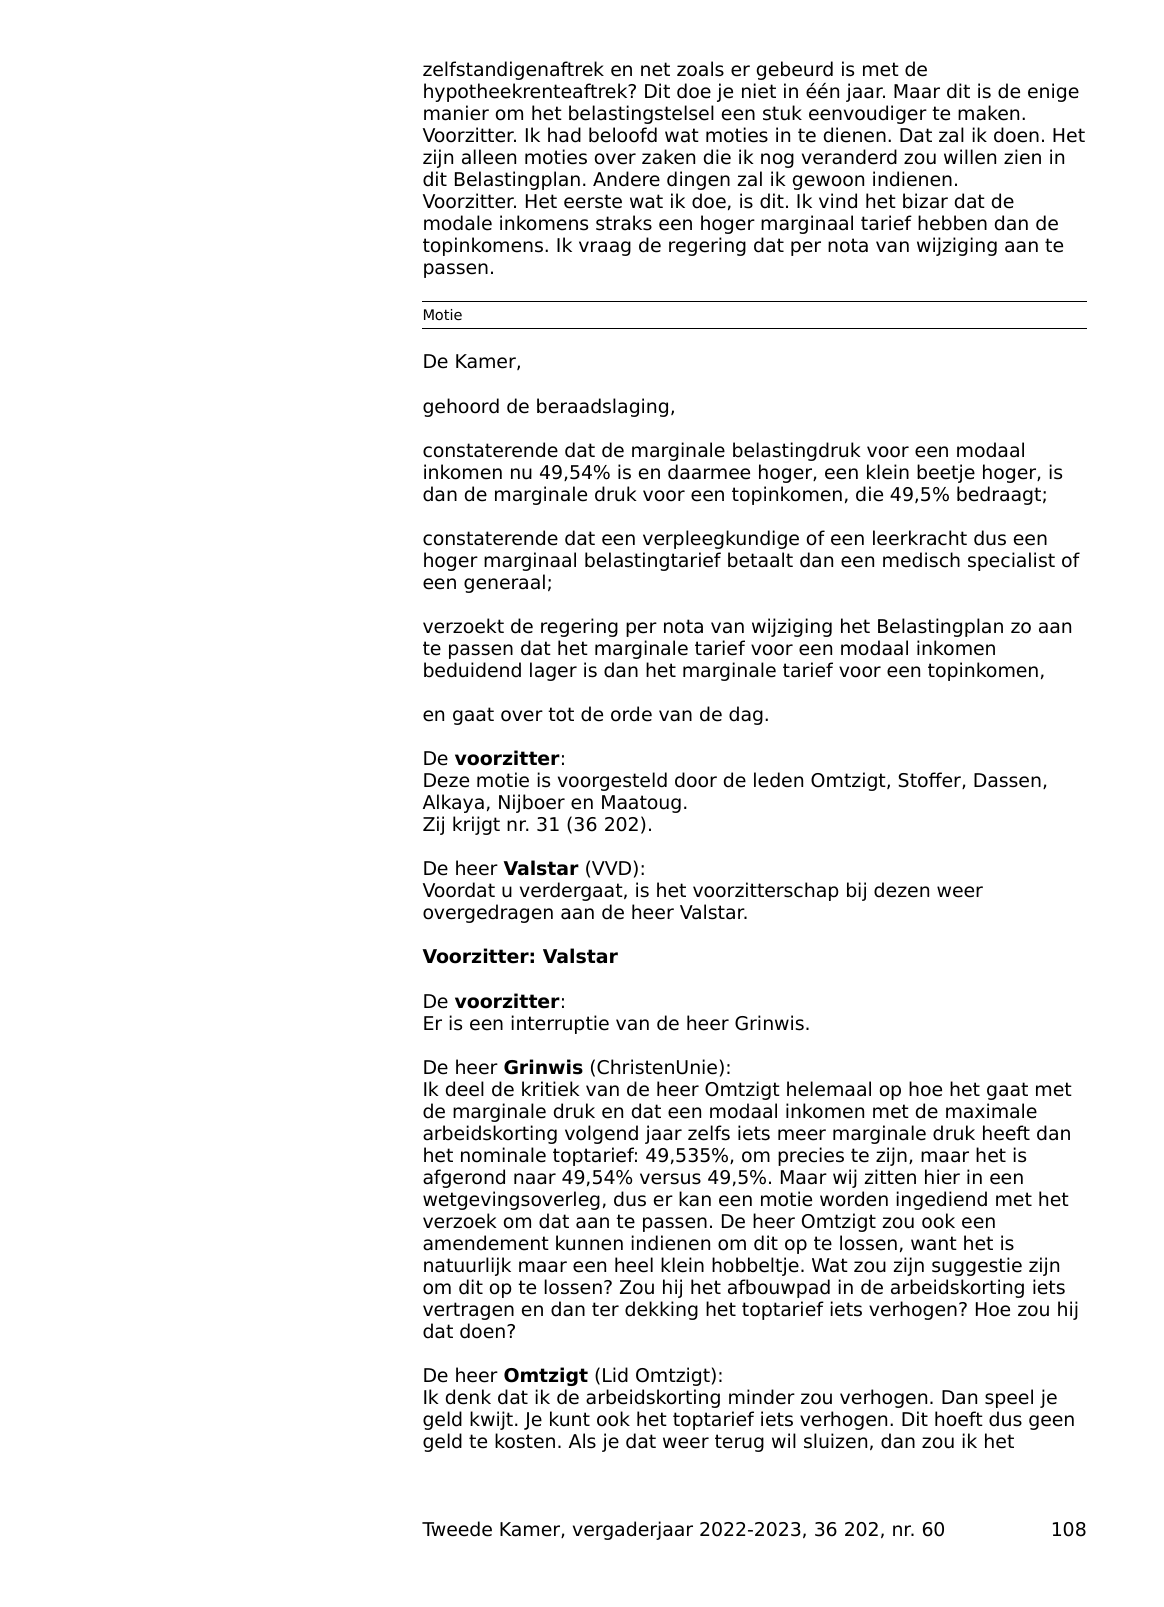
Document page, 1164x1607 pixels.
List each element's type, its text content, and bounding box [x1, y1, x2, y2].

text De heer Valstar (VVD): [422, 858, 1087, 880]
text Deze motie is voorgesteld door de leden Omtzigt, Stoffer, Dassen, Alkaya, Nijboer en Maatoug. [422, 770, 1087, 814]
text gehoord de beraadslaging, [422, 396, 1087, 417]
text De Kamer, [422, 351, 1087, 373]
text constaterende dat een verpleegkundige of een leerkracht dus een hoger marginaal belastingtarief betaalt dan een medisch specialist of een generaal; [422, 528, 1087, 594]
text De heer Grinwis (ChristenUnie): [422, 1057, 1087, 1079]
text Voorzitter. Het eerste wat ik doe, is dit. Ik vind het bizar dat de modale inkomens straks een hoger marginaal tarief hebben dan de topinkomens. Ik vraag de regering dat per nota van wijziging aan te passen. [422, 191, 1087, 279]
text Ik denk dat ik de arbeidskorting minder zou verhogen. Dan speel je geld kwijt. Je kunt ook het toptarief iets verhogen. Dit hoeft dus geen geld te kosten. Als je dat weer terug wil sluizen, dan zou ik het [422, 1387, 1087, 1453]
text Zij krijgt nr. 31 (36 202). [422, 814, 1087, 836]
table_header Motie [422, 302, 1087, 328]
text De voorzitter: [422, 991, 1087, 1013]
text Voordat u verdergaat, is het voorzitterschap bij dezen weer overgedragen aan de heer Valstar. [422, 880, 1087, 924]
text verzoekt de regering per nota van wijziging het Belastingplan zo aan te passen dat het marginale tarief voor een modaal inkomen beduidend lager is dan het marginale tarief voor een topinkomen, [422, 616, 1087, 682]
text Er is een interruptie van de heer Grinwis. [422, 1013, 1087, 1034]
text Ik deel de kritiek van de heer Omtzigt helemaal op hoe het gaat met de marginale druk en dat een modaal inkomen met de maximale arbeidskorting volgend jaar zelfs iets meer marginale druk heeft dan het nominale toptarief: 49,535%, om precies te zijn, maar het is afgerond naar 49,54% versus 49,5%. Maar wij zitten hier in een wetgevingsoverleg, dus er kan een motie worden ingediend met het verzoek om dat aan te passen. De heer Omtzigt zou ook een amendement kunnen indienen om dit op te lossen, want het is natuurlijk maar een heel klein hobbeltje. Wat zou zijn suggestie zijn om dit op te lossen? Zou hij het afbouwpad in de arbeidskorting iets vertragen en dan ter dekking het toptarief iets verhogen? Hoe zou hij dat doen? [422, 1079, 1087, 1342]
text Voorzitter. Ik had beloofd wat moties in te dienen. Dat zal ik doen. Het zijn alleen moties over zaken die ik nog veranderd zou willen zien in dit Belastingplan. Andere dingen zal ik gewoon indienen. [422, 125, 1087, 191]
text zelfstandigenaftrek en net zoals er gebeurd is met de hypotheekrenteaftrek? Dit doe je niet in één jaar. Maar dit is de enige manier om het belastingstelsel een stuk eenvoudiger te maken. [422, 59, 1087, 125]
text en gaat over tot de orde van de dag. [422, 704, 1087, 726]
text De voorzitter: [422, 748, 1087, 770]
subtitle Voorzitter: Valstar [422, 946, 1087, 968]
text constaterende dat de marginale belastingdruk voor een modaal inkomen nu 49,54% is en daarmee hoger, een klein beetje hoger, is dan de marginale druk voor een topinkomen, die 49,5% bedraagt; [422, 440, 1087, 506]
text De heer Omtzigt (Lid Omtzigt): [422, 1365, 1087, 1387]
